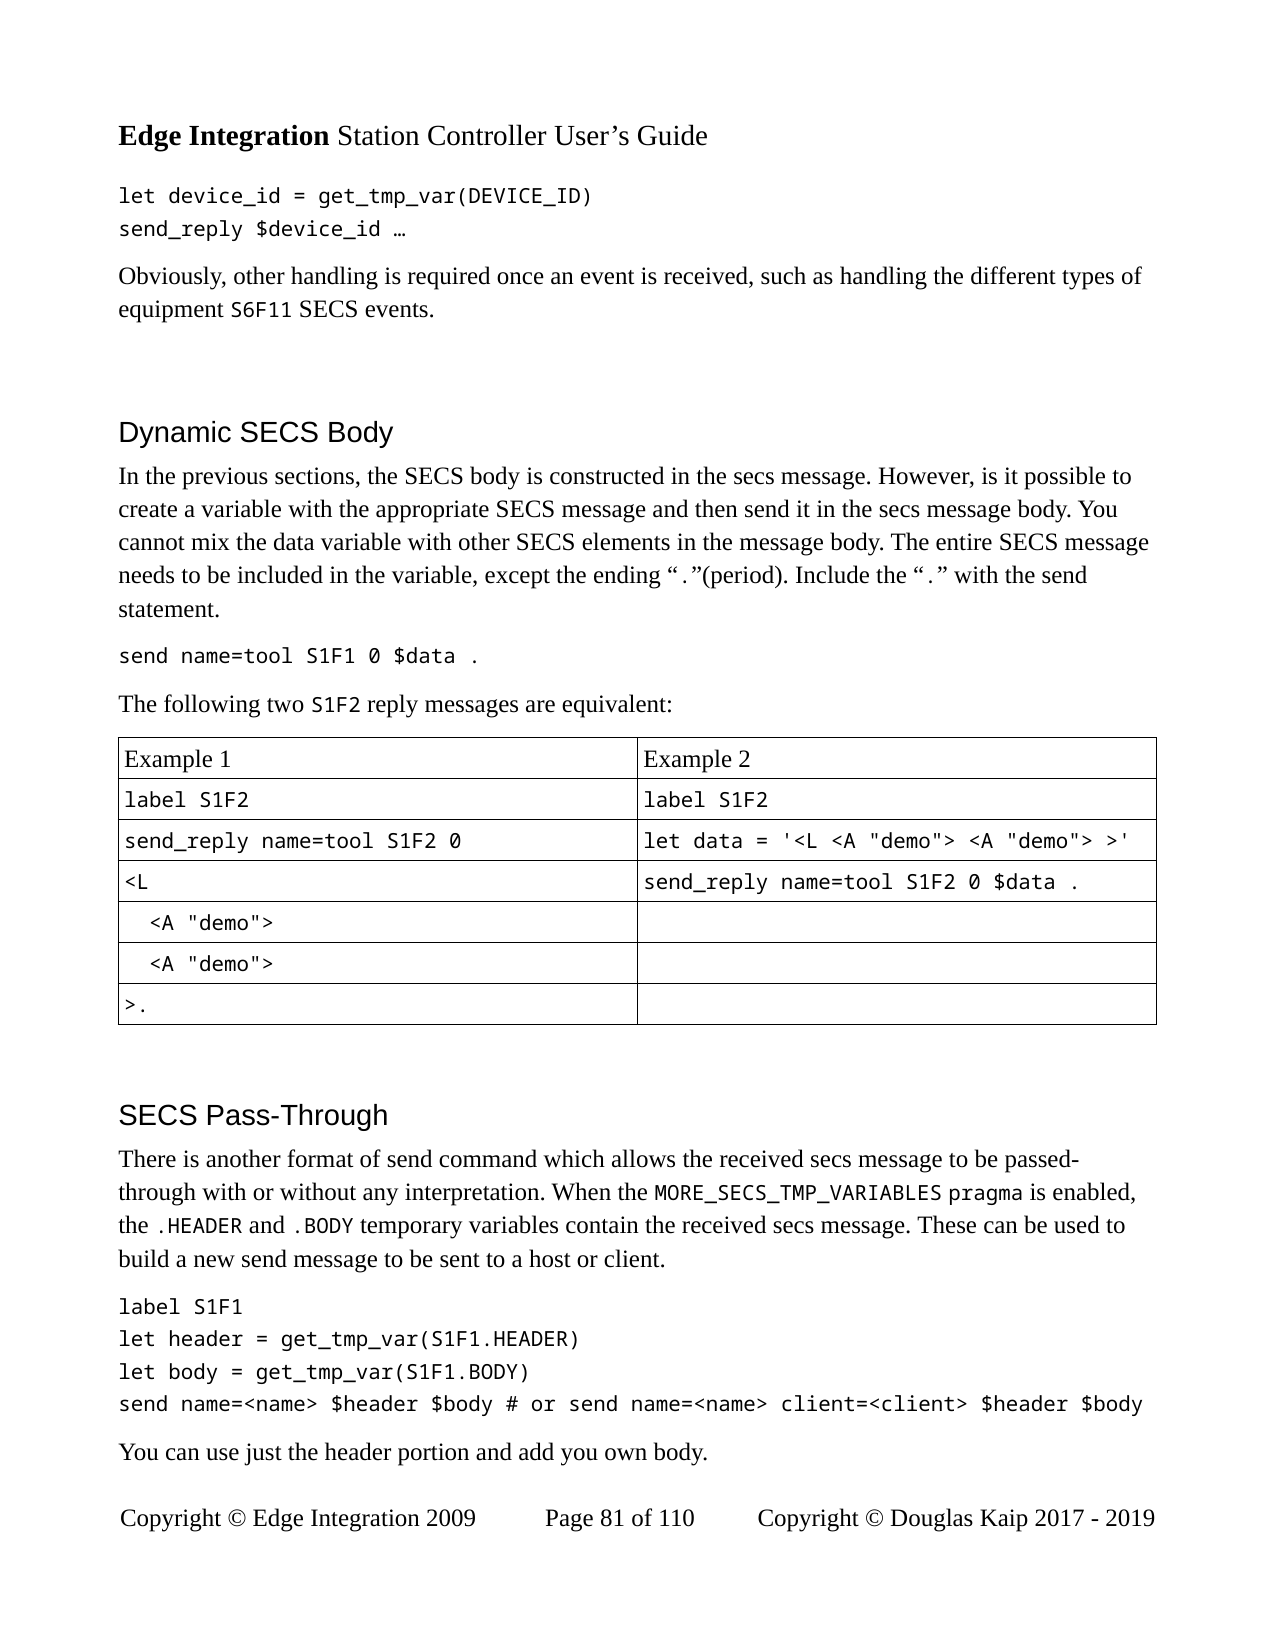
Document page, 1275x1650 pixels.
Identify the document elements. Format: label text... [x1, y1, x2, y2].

subtitle Dynamic SECS Body [118, 415, 1157, 448]
table_cell let data = '<L <A "demo"> <A "demo"> >' [638, 820, 1156, 860]
table_cell label S1F2 [638, 779, 1156, 819]
text label S1F1 let header = get_tmp_var(S1F1.HEADER) let body = get_tmp_var(S1F1.BODY) send name=<name> $header $body # or send name=<name> client=<client> $header $body [118, 1292, 1157, 1418]
text Obviously, other handling is required once an event is received, such as handling the different types of equipment S6F11 SECS events. [118, 261, 1157, 323]
table_cell [638, 984, 1156, 1024]
text There is another format of send command which allows the received secs message to be passed-through with or without any interpretation. When the MORE_SECS_TMP_VARIABLES pragma is enabled, the .HEADER and .BODY temporary variables contain the received secs message. These can be used to build a new send message to be sent to a host or client. [118, 1144, 1157, 1273]
table_header Example 2 [638, 738, 1156, 778]
text send name=tool S1F1 0 $data . [118, 641, 1157, 670]
text In the previous sections, the SECS body is constructed in the secs message. However, is it possible to create a variable with the appropriate SECS message and then send it in the secs message body. You cannot mix the data variable with other SECS elements in the message body. The entire SECS message needs to be included in the variable, except the ending “.”(period). Include the “.” with the send statement. [118, 461, 1157, 623]
text You can use just the header portion and add you own body. [118, 1437, 1157, 1466]
table_cell <A "demo"> [119, 943, 637, 983]
subtitle SECS Pass-Through [118, 1098, 1157, 1131]
table_cell <L [119, 861, 637, 901]
text The following two S1F2 reply messages are equivalent: [118, 689, 1157, 718]
text let device_id = get_tmp_var(DEVICE_ID) send_reply $device_id … [118, 181, 1157, 242]
table_cell label S1F2 [119, 779, 637, 819]
table_cell [638, 943, 1156, 983]
table_cell >. [119, 984, 637, 1024]
table_cell [638, 902, 1156, 942]
table_cell <A "demo"> [119, 902, 637, 942]
table_cell send_reply name=tool S1F2 0 $data . [638, 861, 1156, 901]
table_cell send_reply name=tool S1F2 0 [119, 820, 637, 860]
table_header Example 1 [119, 738, 637, 778]
